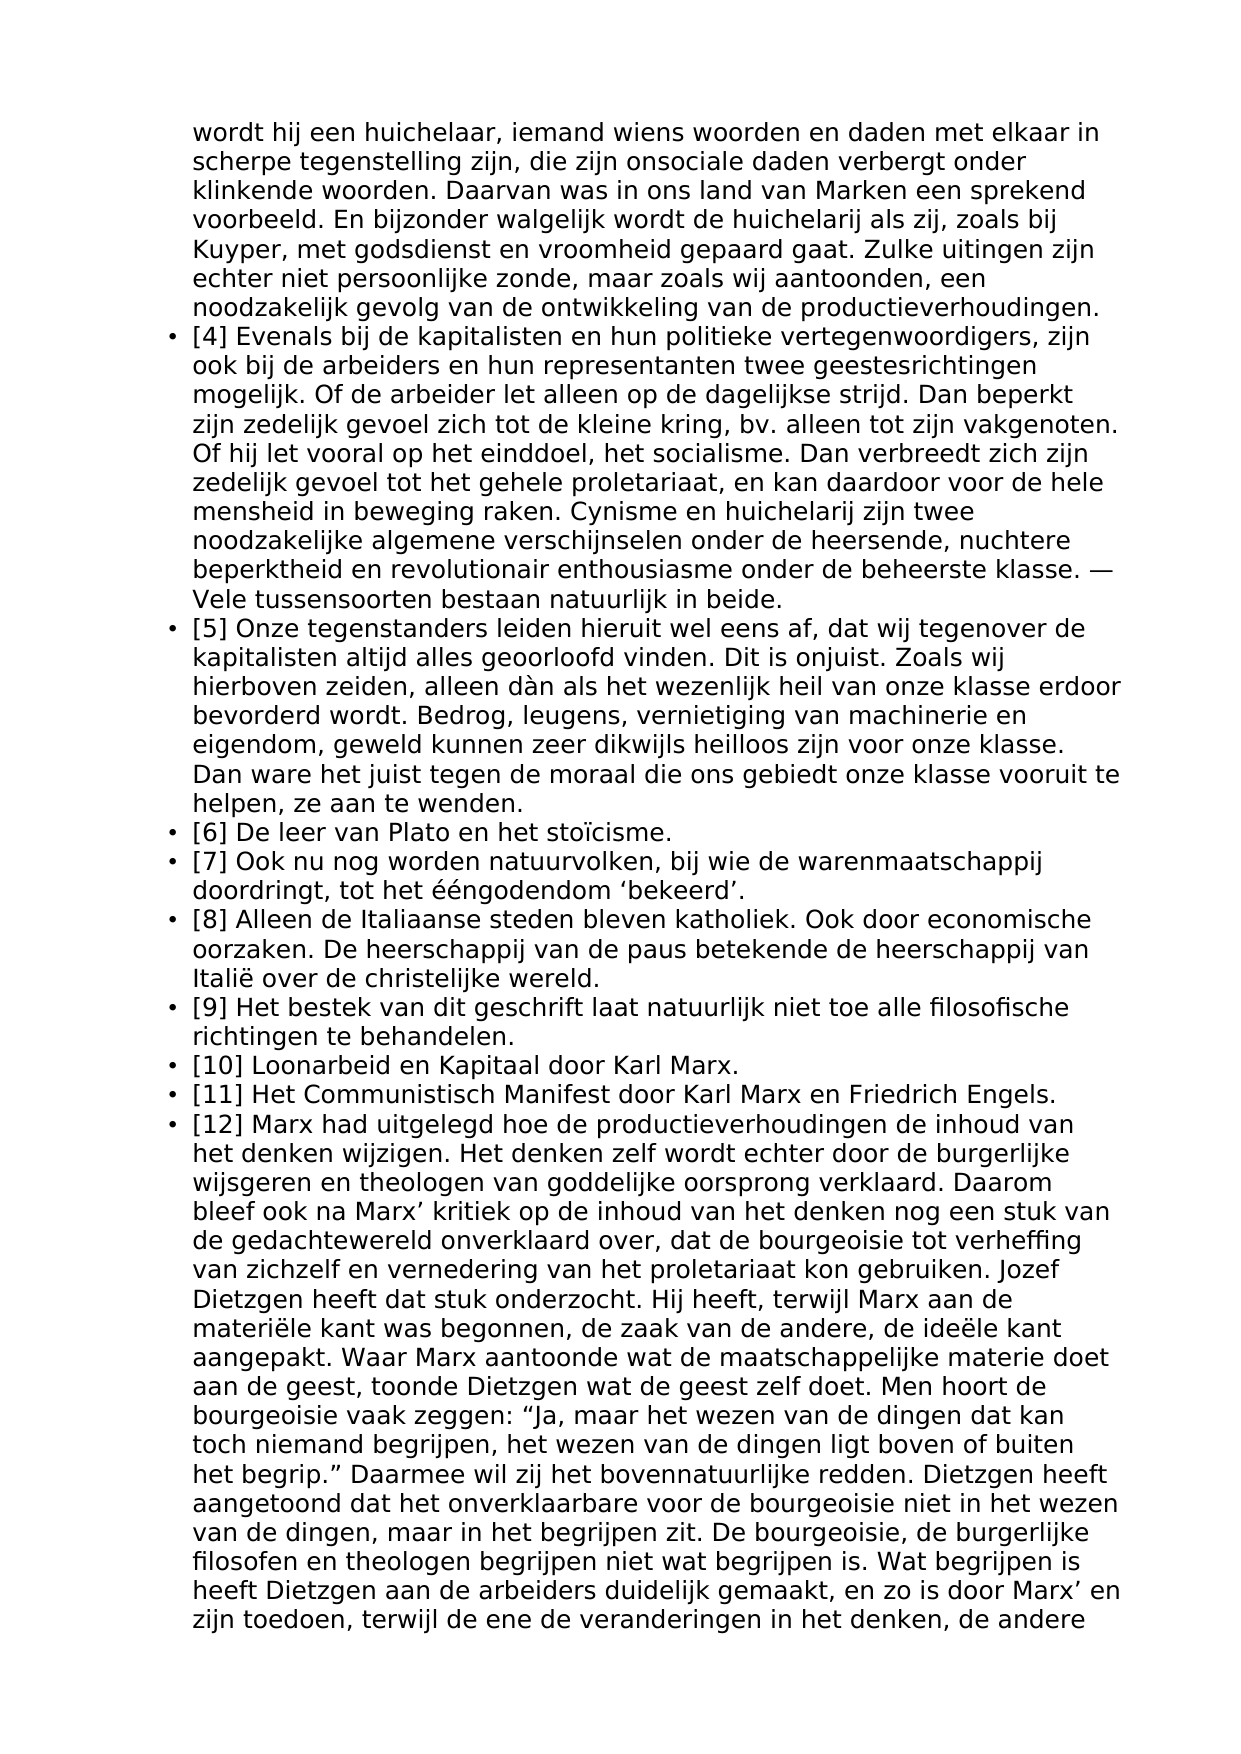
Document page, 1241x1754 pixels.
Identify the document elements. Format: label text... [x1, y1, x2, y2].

list [7] Ook nu nog worden natuurvolken, bij wie de warenmaatschappij doordringt, tot het ééngodendom ‘bekeerd’. [177, 847, 1122, 906]
list [6] De leer van Plato en het stoïcisme. [177, 818, 1122, 847]
list [8] Alleen de Italiaanse steden bleven katholiek. Ook door economische oorzaken. De heerschappij van de paus betekende de heerschappij van Italië over de christelijke wereld. [177, 906, 1122, 993]
list [9] Het bestek van dit geschrift laat natuurlijk niet toe alle filosofische richtingen te behandelen. [177, 993, 1122, 1051]
list wordt hij een huichelaar, iemand wiens woorden en daden met elkaar in scherpe tegenstelling zijn, die zijn onsociale daden verbergt onder klinkende woorden. Daarvan was in ons land van Marken een sprekend voorbeeld. En bijzonder walgelijk wordt de huichelarij als zij, zoals bij Kuyper, met godsdienst en vroomheid gepaard gaat. Zulke uitingen zijn echter niet persoonlijke zonde, maar zoals wij aantoonden, een noodzakelijk gevolg van de ontwikkeling van de productieverhoudingen. [177, 118, 1122, 322]
list [12] Marx had uitgelegd hoe de productieverhoudingen de inhoud van het denken wijzigen. Het denken zelf wordt echter door de burgerlijke wijsgeren en theologen van goddelijke oorsprong verklaard. Daarom bleef ook na Marx’ kritiek op de inhoud van het denken nog een stuk van de gedachtewereld onverklaard over, dat de bourgeoisie tot verheffing van zichzelf en vernedering van het proletariaat kon gebruiken. Jozef Dietzgen heeft dat stuk onderzocht. Hij heeft, terwijl Marx aan de materiële kant was begonnen, de zaak van de andere, de ideële kant aangepakt. Waar Marx aantoonde wat de maatschappelijke materie doet aan de geest, toonde Dietzgen wat de geest zelf doet. Men hoort de bourgeoisie vaak zeggen: “Ja, maar het wezen van de dingen dat kan toch niemand begrijpen, het wezen van de dingen ligt boven of buiten het begrip.” Daarmee wil zij het bovennatuurlijke redden. Dietzgen heeft aangetoond dat het onverklaarbare voor de bourgeoisie niet in het wezen van de dingen, maar in het begrijpen zit. De bourgeoisie, de burgerlijke filosofen en theologen begrijpen niet wat begrijpen is. Wat begrijpen is heeft Dietzgen aan de arbeiders duidelijk gemaakt, en zo is door Marx’ en zijn toedoen, terwijl de ene de veranderingen in het denken, de andere [177, 1110, 1122, 1635]
list [5] Onze tegenstanders leiden hieruit wel eens af, dat wij tegenover de kapitalisten altijd alles geoorloofd vinden. Dit is onjuist. Zoals wij hierboven zeiden, alleen dàn als het wezenlijk heil van onze klasse erdoor bevorderd wordt. Bedrog, leugens, vernietiging van machinerie en eigendom, geweld kunnen zeer dikwijls heilloos zijn voor onze klasse. Dan ware het juist tegen de moraal die ons gebiedt onze klasse vooruit te helpen, ze aan te wenden. [177, 614, 1122, 818]
list [11] Het Communistisch Manifest door Karl Marx en Friedrich Engels. [177, 1081, 1122, 1110]
list [4] Evenals bij de kapitalisten en hun politieke vertegenwoordigers, zijn ook bij de arbeiders en hun representanten twee geestesrichtingen mogelijk. Of de arbeider let alleen op de dagelijkse strijd. Dan beperkt zijn zedelijk gevoel zich tot de kleine kring, bv. alleen tot zijn vakgenoten. Of hij let vooral op het einddoel, het socialisme. Dan verbreedt zich zijn zedelijk gevoel tot het gehele proletariaat, en kan daardoor voor de hele mensheid in beweging raken. Cynisme en huichelarij zijn twee noodzakelijke algemene verschijnselen onder de heersende, nuchtere beperktheid en revolutionair enthousiasme onder de beheerste klasse. — Vele tussensoorten bestaan natuurlijk in beide. [177, 322, 1122, 614]
list [10] Loonarbeid en Kapitaal door Karl Marx. [177, 1051, 1122, 1081]
